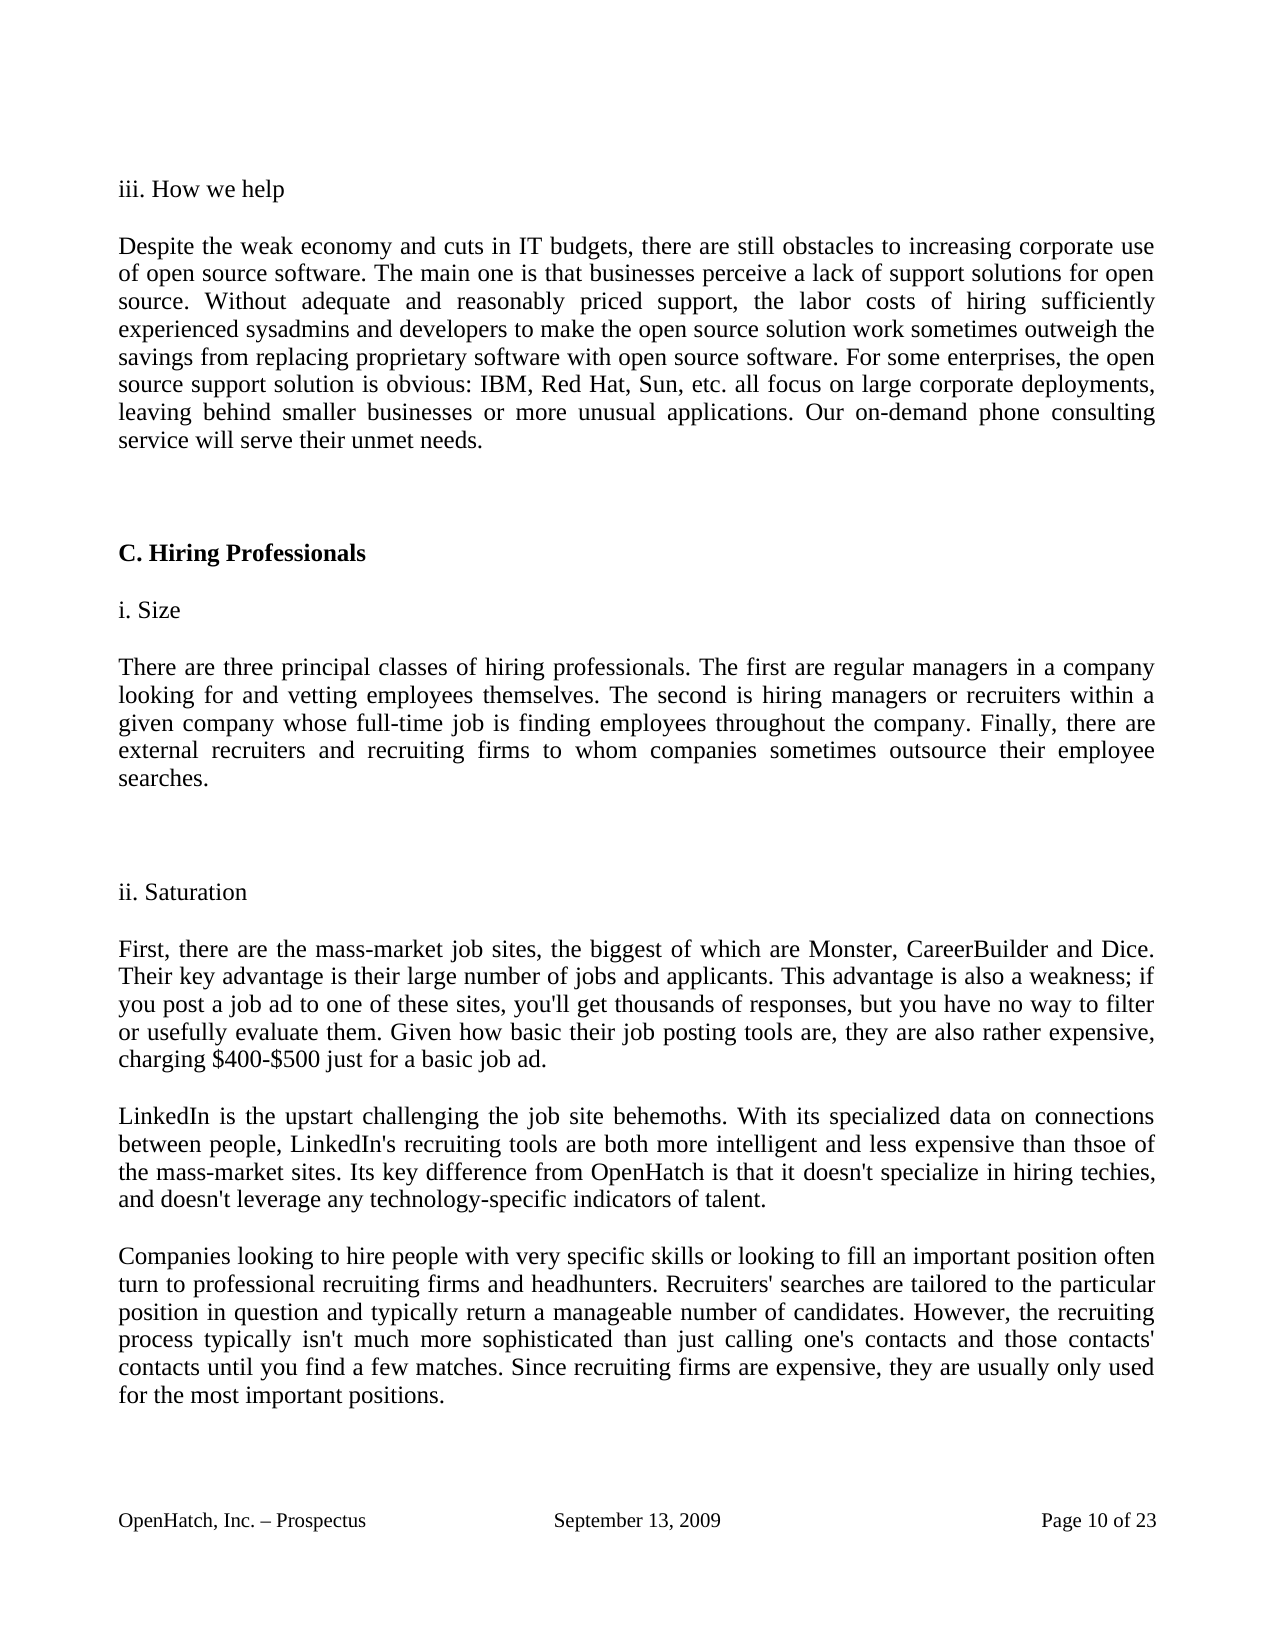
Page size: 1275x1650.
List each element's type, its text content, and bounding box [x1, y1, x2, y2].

text iii. How we help [118, 175, 1156, 203]
text LinkedIn is the upstart challenging the job site behemoths. With its specialized data on connections between people, LinkedIn's recruiting tools are both more intelligent and less expensive than thsoe of the mass-market sites. Its key difference from OpenHatch is that it doesn't specialize in hiring techies, and doesn't leverage any technology-specific indicators of talent. [118, 1102, 1156, 1213]
text i. Size [118, 596, 1156, 624]
text Companies looking to hire people with very specific skills or looking to fill an important position often turn to professional recruiting firms and headhunters. Recruiters' searches are tailored to the particular position in question and typically return a manageable number of candidates. However, the recruiting process typically isn't much more sophisticated than just calling one's contacts and those contacts' contacts until you find a few matches. Since recruiting firms are expensive, they are usually only used for the most important positions. [118, 1242, 1156, 1409]
text There are three principal classes of hiring professionals. The first are regular managers in a company looking for and vetting employees themselves. The second is hiring managers or recruiters within a given company whose full-time job is finding employees throughout the company. Finally, there are external recruiters and recruiting firms to whom companies sometimes outsource their employee searches. [118, 653, 1156, 792]
text ii. Saturation [118, 878, 1156, 906]
text Despite the weak economy and cuts in IT budgets, there are still obstacles to increasing corporate use of open source software. The main one is that businesses perceive a lack of support solutions for open source. Without adequate and reasonably priced support, the labor costs of hiring sufficiently experienced sysadmins and developers to make the open source solution work sometimes outweigh the savings from replacing proprietary software with open source software. For some enterprises, the open source support solution is obvious: IBM, Red Hat, Sun, etc. all focus on large corporate deployments, leaving behind smaller businesses or more unusual applications. Our on-demand phone consulting service will serve their unmet needs. [118, 232, 1156, 453]
text C. Hiring Professionals [118, 539, 1156, 567]
text First, there are the mass-market job sites, the biggest of which are Monster, CareerBuilder and Dice. Their key advantage is their large number of jobs and applicants. This advantage is also a weakness; if you post a job ad to one of these sites, you'll get thousands of responses, but you have no way to filter or usefully evaluate them. Given how basic their job posting tools are, they are also rather expensive, charging $400-$500 just for a basic job ad. [118, 935, 1156, 1073]
